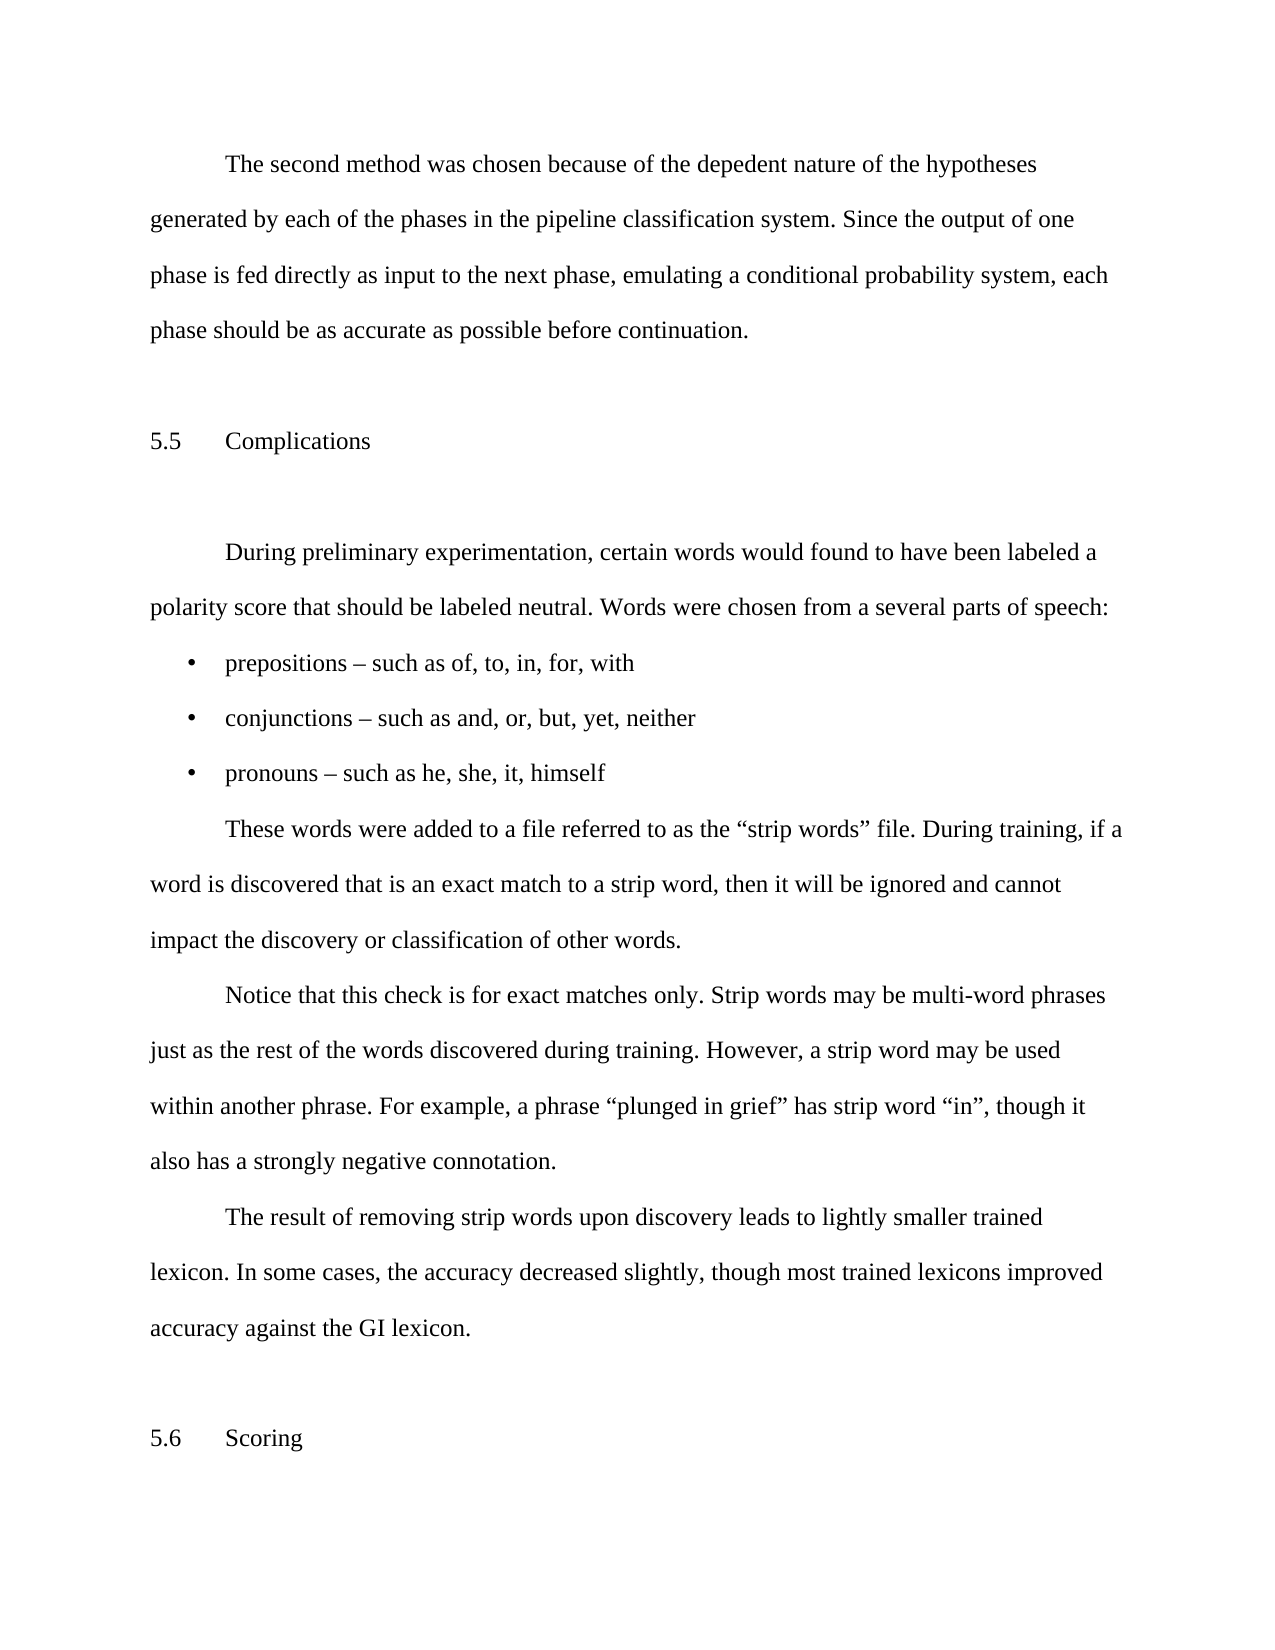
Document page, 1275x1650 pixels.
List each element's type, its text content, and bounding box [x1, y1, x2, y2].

text 5.6 Scoring [150, 1424, 1125, 1452]
text Notice that this check is for exact matches only. Strip words may be multi-word phrases just as the rest of the words discovered during training. However, a strip word may be used within another phrase. For example, a phrase “plunged in grief” has strip word “in”, though it also has a strongly negative connotation. [150, 981, 1125, 1175]
text These words were added to a file referred to as the “strip words” file. During training, if a word is discovered that is an exact match to a strip word, then it will be ignored and cannot impact the discovery or classification of other words. [150, 815, 1125, 953]
text 5.5 Complications [150, 427, 1125, 455]
list prepositions – such as of, to, in, for, with [187, 649, 1125, 676]
text During preliminary experimentation, certain words would found to have been labeled a polarity score that should be labeled neutral. Words were chosen from a several parts of speech: [150, 538, 1125, 621]
text The second method was chosen because of the depedent nature of the hypotheses generated by each of the phases in the pipeline classification system. Since the output of one phase is fed directly as input to the next phase, emulating a conditional probability system, each phase should be as accurate as possible before continuation. [150, 150, 1125, 344]
text The result of removing strip words upon discovery leads to lightly smaller trained lexicon. In some cases, the accuracy decreased slightly, though most trained lexicons improved accuracy against the GI lexicon. [150, 1203, 1125, 1341]
list pronouns – such as he, she, it, himself [187, 759, 1125, 787]
list conjunctions – such as and, or, but, yet, neither [187, 704, 1125, 732]
